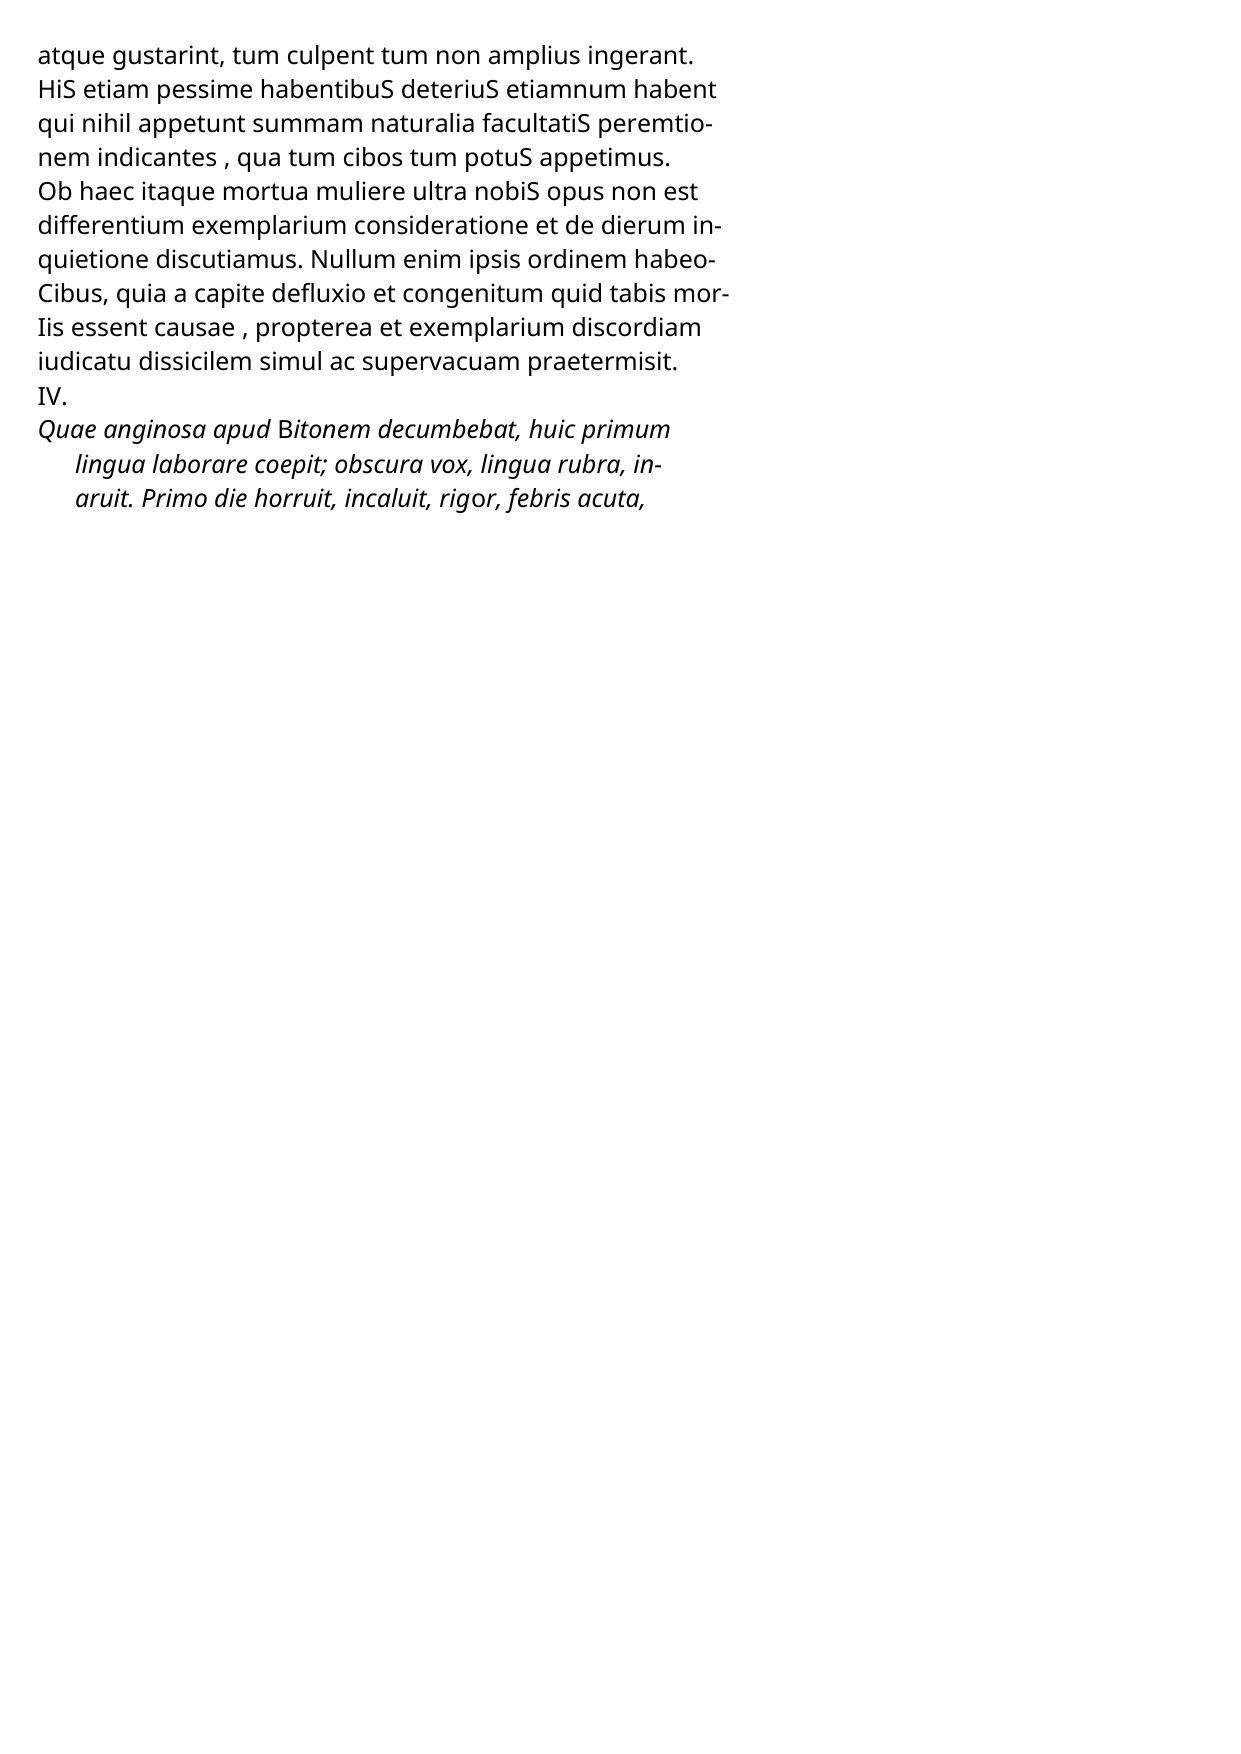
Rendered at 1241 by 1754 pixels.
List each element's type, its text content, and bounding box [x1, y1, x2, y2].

text atque gustarint, tum culpent tum non amplius ingerant. HiS etiam pessime habentibuS deteriuS etiamnum habent qui nihil appetunt summam naturalia facultatiS peremtio- nem indicantes , qua tum cibos tum potuS appetimus. Ob haec itaque mortua muliere ultra nobiS opus non est differentium exemplarium consideratione et de dierum in- quietione discutiamus. Nullum enim ipsis ordinem habeo- Cibus, quia a capite defluxio et congenitum quid tabis mor- Iis essent causae , propterea et exemplarium discordiam iudicatu dissicilem simul ac supervacuam praetermisit. [37, 37, 1203, 378]
text IV. [37, 378, 1203, 412]
text Quae anginosa apud Bitonem decumbebat, huic primum lingua laborare coepit; obscura vox, lingua rubra, in- aruit. Primo die horruit, incaluit, rigor, febris acuta, [37, 412, 1203, 514]
